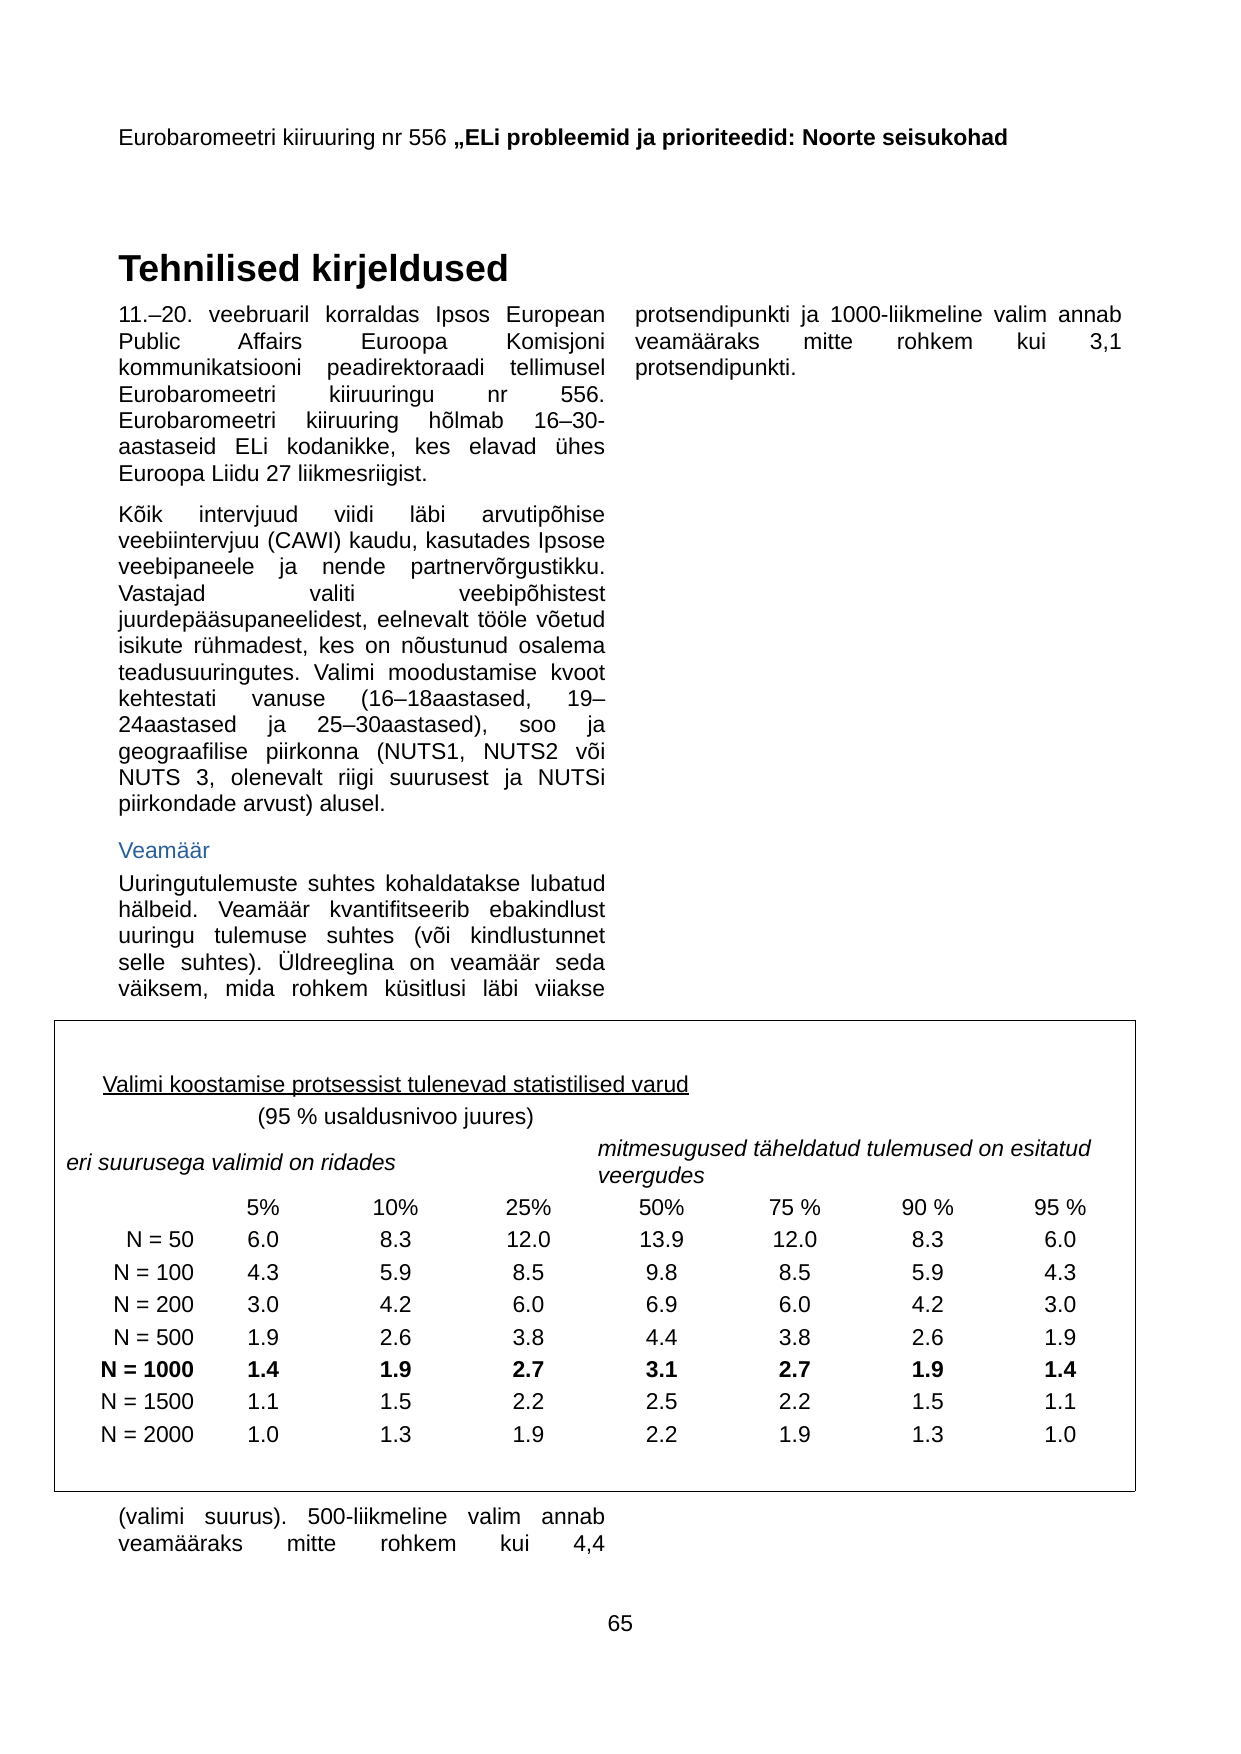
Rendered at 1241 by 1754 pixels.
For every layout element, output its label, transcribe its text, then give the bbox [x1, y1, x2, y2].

table_cell 1,9 [197, 1321, 329, 1353]
table_cell 3,0 [197, 1288, 329, 1321]
text protsendipunkti ja 1000-liikmeline valim annab veamääraks mitte rohkem kui 3,1 protsendipunkti. [635, 301, 1122, 381]
subtitle Tehnilised kirjeldused [118, 246, 1122, 289]
table_cell [861, 1100, 994, 1132]
table_cell 1,3 [861, 1418, 994, 1450]
table_cell 50% [595, 1191, 728, 1223]
table_cell 9,8 [595, 1256, 728, 1288]
table_cell 1,5 [329, 1385, 462, 1418]
table_cell N = 2000 [63, 1418, 197, 1450]
table_cell N = 100 [63, 1256, 197, 1288]
table_cell [63, 1191, 197, 1223]
table_cell [462, 1133, 595, 1191]
table_header Valimi koostamise protsessist tulenevad statistilised varud [63, 1068, 728, 1100]
table_cell 3,8 [728, 1321, 861, 1353]
table_header [861, 1068, 994, 1100]
table_cell N = 1000 [63, 1353, 197, 1385]
table_cell 6,0 [994, 1223, 1126, 1256]
table_cell 12,0 [728, 1223, 861, 1256]
table_cell 10% [329, 1191, 462, 1223]
table_cell 1,9 [728, 1418, 861, 1450]
table_cell 1,0 [994, 1418, 1126, 1450]
table_cell 2,2 [728, 1385, 861, 1418]
table_cell N = 500 [63, 1321, 197, 1353]
text Veamäär [118, 837, 605, 864]
table_header [728, 1068, 861, 1100]
table_cell 4,2 [861, 1288, 994, 1321]
table_cell 4,4 [595, 1321, 728, 1353]
table_cell 1,3 [329, 1418, 462, 1450]
table_cell 1,9 [329, 1353, 462, 1385]
table_cell 6,0 [462, 1288, 595, 1321]
table_cell 1,4 [197, 1353, 329, 1385]
table_cell 1,9 [994, 1321, 1126, 1353]
table_cell 8,3 [329, 1223, 462, 1256]
text Uuringutulemuste suhtes kohaldatakse lubatud hälbeid. Veamäär kvantifitseerib ebakindlust uuringu tulemuse suhtes (või kindlustunnet selle suhtes). Üldreeglina on veamäär seda väiksem, mida rohkem küsitlusi läbi viiakse [118, 869, 605, 1020]
table_cell 1,0 [197, 1418, 329, 1450]
table_cell 1,5 [861, 1385, 994, 1418]
table_cell 3,1 [595, 1353, 728, 1385]
table_cell 5% [197, 1191, 329, 1223]
table_cell 4,2 [329, 1288, 462, 1321]
table_cell mitmesugused täheldatud tulemused on esitatud veergudes [595, 1133, 1126, 1191]
table_cell 8,5 [728, 1256, 861, 1288]
text Kõik intervjuud viidi läbi arvutipõhise veebiintervjuu (CAWI) kaudu, kasutades Ipsose veebipaneele ja nende partnervõrgustikku. Vastajad valiti veebipõhistest juurdepääsupaneelidest, eelnevalt tööle võetud isikute rühmadest, kes on nõustunud osalema teadusuuringutes. Valimi moodustamise kvoot kehtestati vanuse (16–18aastased, 19–24aastased ja 25–30aastased), soo ja geograafilise piirkonna (NUTS1, NUTS2 või NUTS 3, olenevalt riigi suurusest ja NUTSi piirkondade arvust) alusel. [118, 501, 605, 817]
table_cell 2,2 [595, 1418, 728, 1450]
table_cell 1,9 [462, 1418, 595, 1450]
table_cell 1,4 [994, 1353, 1126, 1385]
table_cell 6,0 [197, 1223, 329, 1256]
table_cell N = 50 [63, 1223, 197, 1256]
text (valimi suurus). 500-liikmeline valim annab veamääraks mitte rohkem kui 4,4 [118, 1492, 605, 1556]
table_cell 2,2 [462, 1385, 595, 1418]
table_cell 4,3 [994, 1256, 1126, 1288]
table_cell 1,1 [197, 1385, 329, 1418]
table_cell 2,6 [861, 1321, 994, 1353]
table_cell (95 % usaldusnivoo juures) [63, 1100, 728, 1132]
table_cell 12,0 [462, 1223, 595, 1256]
table_cell 5,9 [861, 1256, 994, 1288]
table_cell N = 1500 [63, 1385, 197, 1418]
table_cell 2,5 [595, 1385, 728, 1418]
table_cell 5,9 [329, 1256, 462, 1288]
table_cell 2,6 [329, 1321, 462, 1353]
table_cell 2,7 [728, 1353, 861, 1385]
table_cell 8,5 [462, 1256, 595, 1288]
table_cell 25% [462, 1191, 595, 1223]
table_cell 1,1 [994, 1385, 1126, 1418]
table_cell 13,9 [595, 1223, 728, 1256]
table_cell 6,0 [728, 1288, 861, 1321]
table_cell 6,9 [595, 1288, 728, 1321]
table_cell 8,3 [861, 1223, 994, 1256]
table_cell [994, 1100, 1126, 1132]
table_cell 90 % [861, 1191, 994, 1223]
table_cell 4,3 [197, 1256, 329, 1288]
table_cell 3,0 [994, 1288, 1126, 1321]
text [55, 1021, 1135, 1491]
table_cell eri suurusega valimid on ridades [63, 1133, 462, 1191]
table_cell 2,7 [462, 1353, 595, 1385]
table_cell 95 % [994, 1191, 1126, 1223]
table_cell 3,8 [462, 1321, 595, 1353]
table_cell [728, 1100, 861, 1132]
table_cell N = 200 [63, 1288, 197, 1321]
text 11.–20. veebruaril korraldas Ipsos European Public Affairs Euroopa Komisjoni kommunikatsiooni peadirektoraadi tellimusel Eurobaromeetri kiiruuringu nr 556. Eurobaromeetri kiiruuring hõlmab 16–30-aastaseid ELi kodanikke, kes elavad ühes Euroopa Liidu 27 liikmesriigist. [118, 301, 605, 486]
table_header [994, 1068, 1126, 1100]
table_cell 1,9 [861, 1353, 994, 1385]
table_cell 75 % [728, 1191, 861, 1223]
